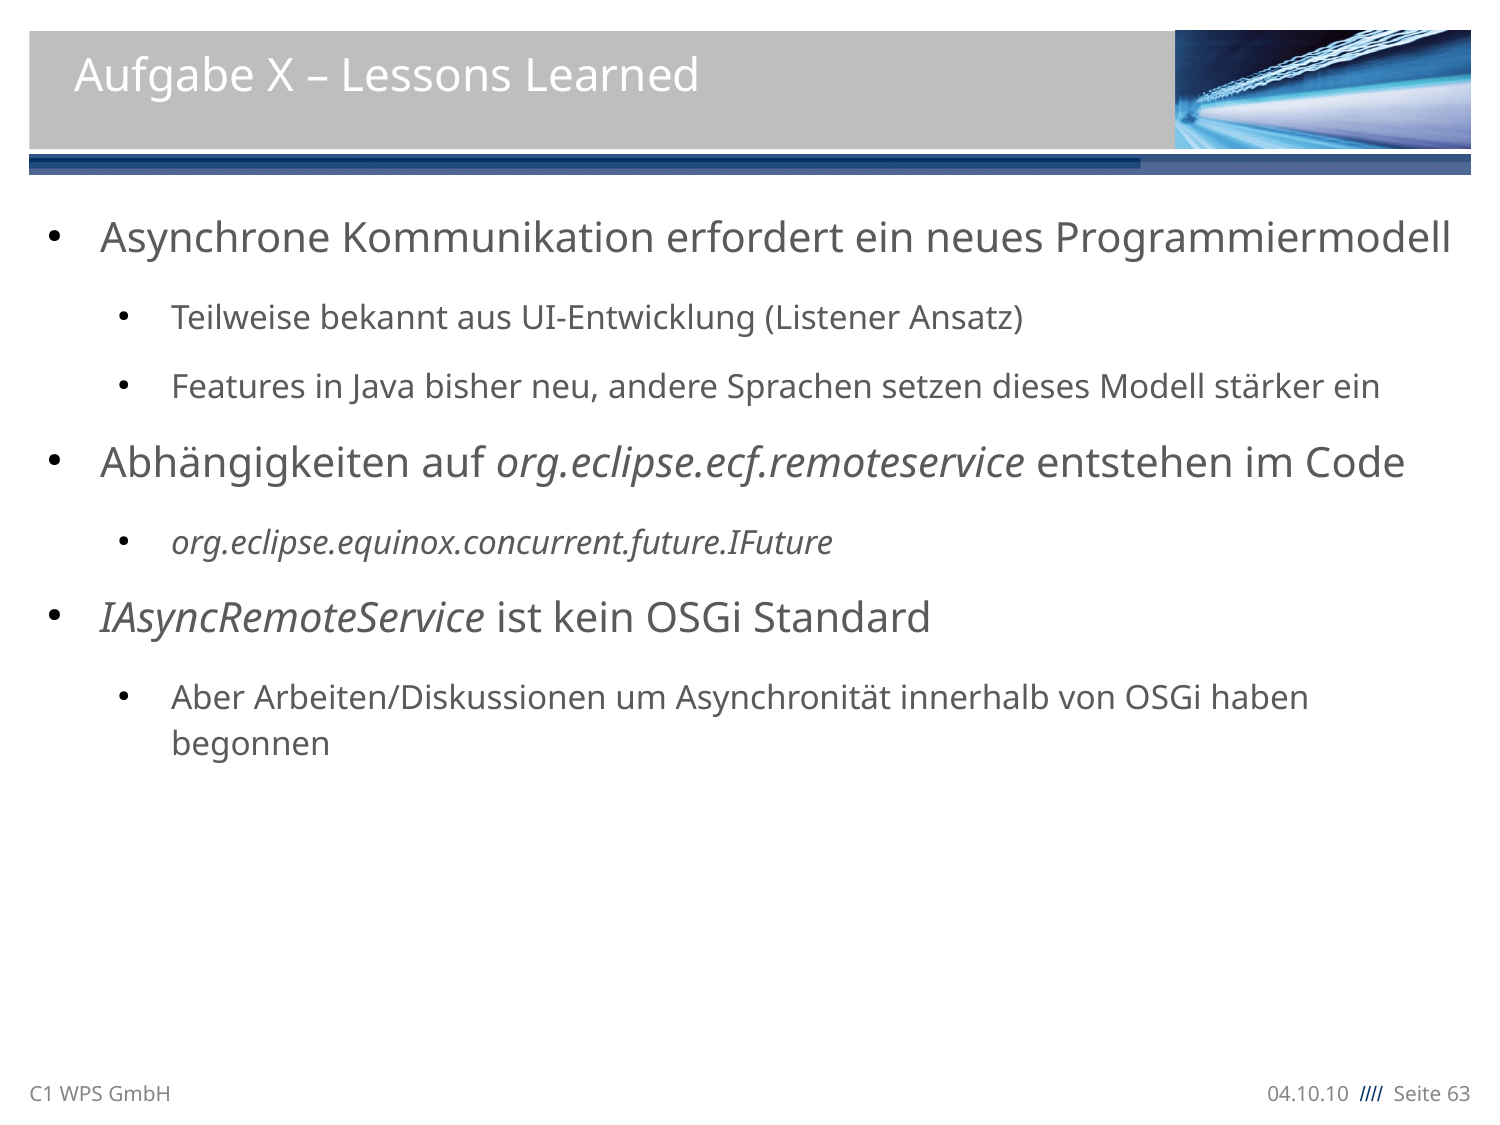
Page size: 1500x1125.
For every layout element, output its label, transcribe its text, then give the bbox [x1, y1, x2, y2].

picture [29, 154, 1471, 175]
list Asynchrone Kommunikation erfordert ein neues Programmiermodell Teilweise bekannt aus UI-Entwicklung (Listener Ansatz) Features in Java bisher neu, andere Sprachen setzen dieses Modell stärker ein Abhängigkeiten auf org.eclipse.ecf.remoteservice entstehen im Code org.eclipse.equinox.concurrent.future.IFuture IAsyncRemoteService ist kein OSGi Standard Aber Arbeiten/Diskussionen um Asynchronität innerhalb von OSGi haben begonnen [29, 208, 1471, 1059]
picture [1175, 30, 1471, 149]
title Aufgabe X – Lessons Learned [29, 31, 1176, 150]
